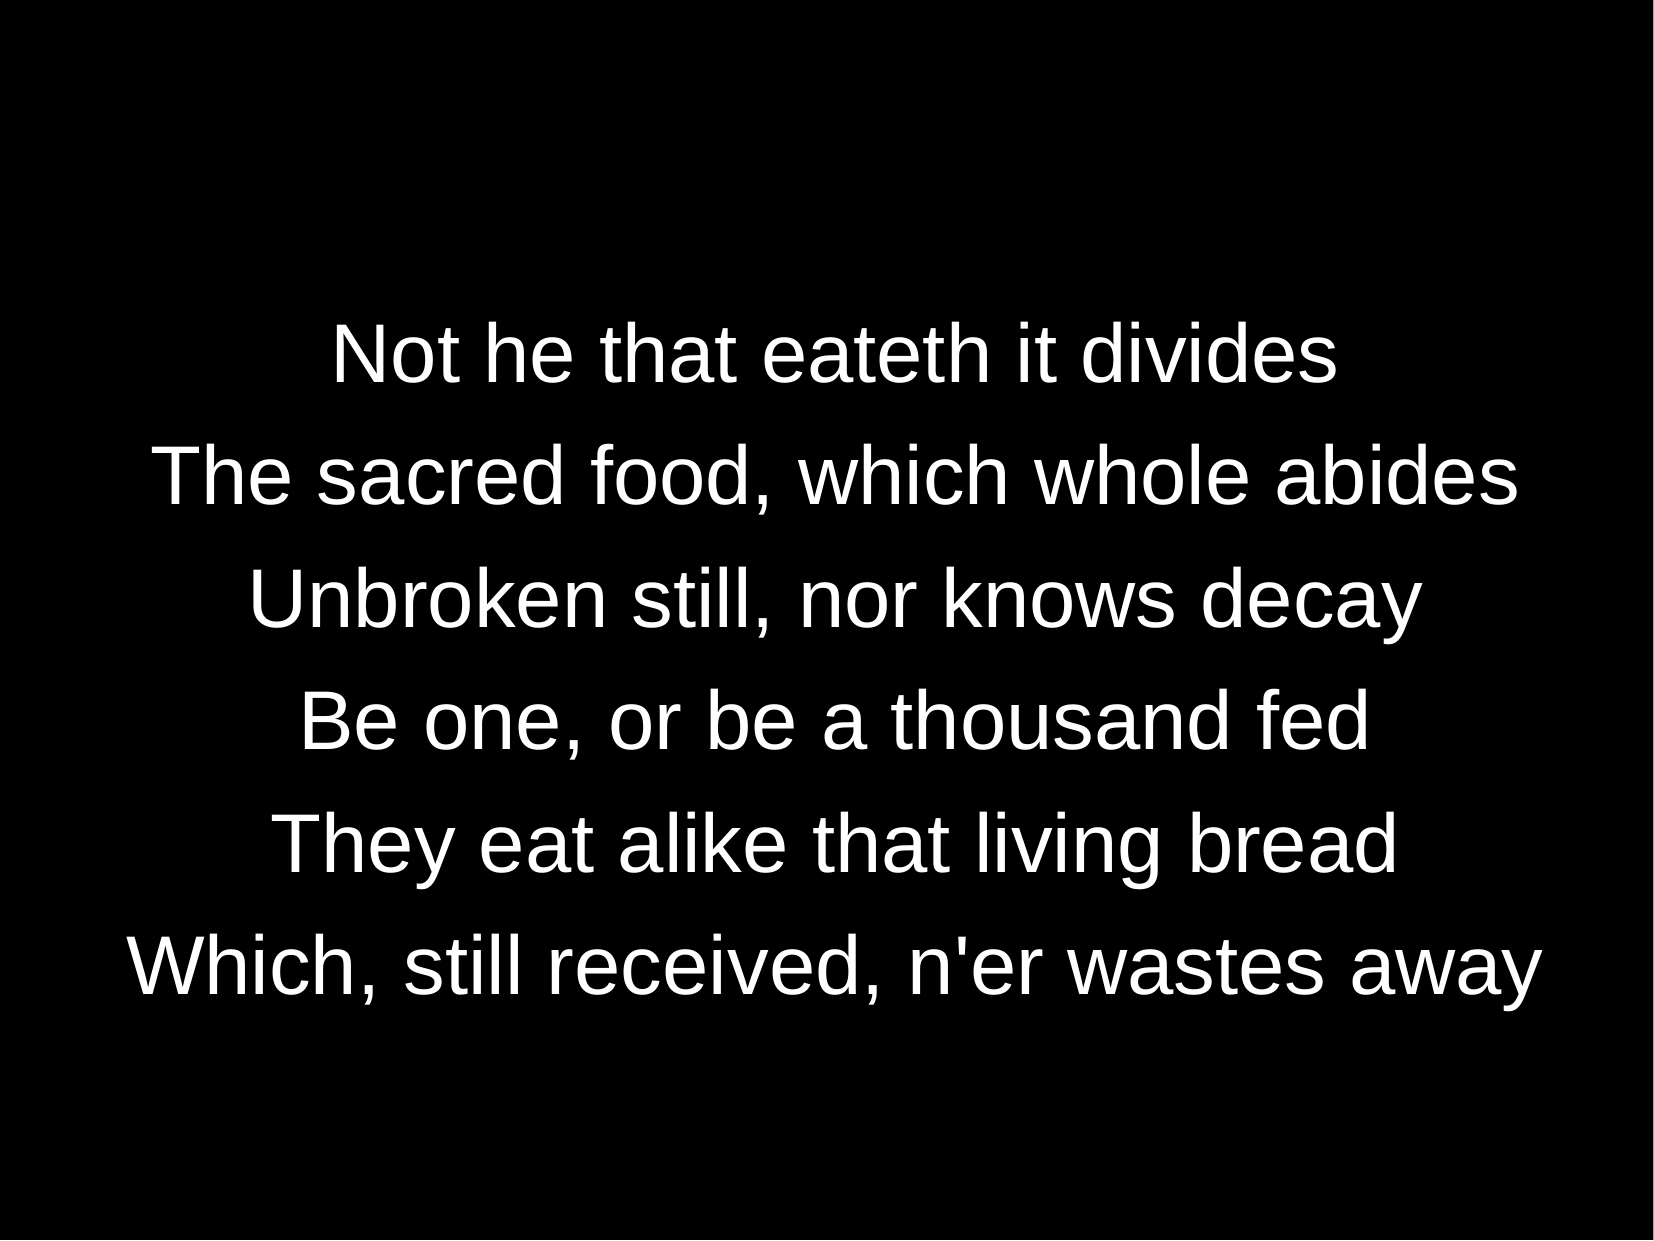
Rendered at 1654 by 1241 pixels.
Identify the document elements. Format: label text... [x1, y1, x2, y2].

list Not he that eateth it divides The sacred food, which whole abides Unbroken still, nor knows decay Be one, or be a thousand fed They eat alike that living bread Which, still received, n'er wastes away [0, 307, 1654, 1027]
